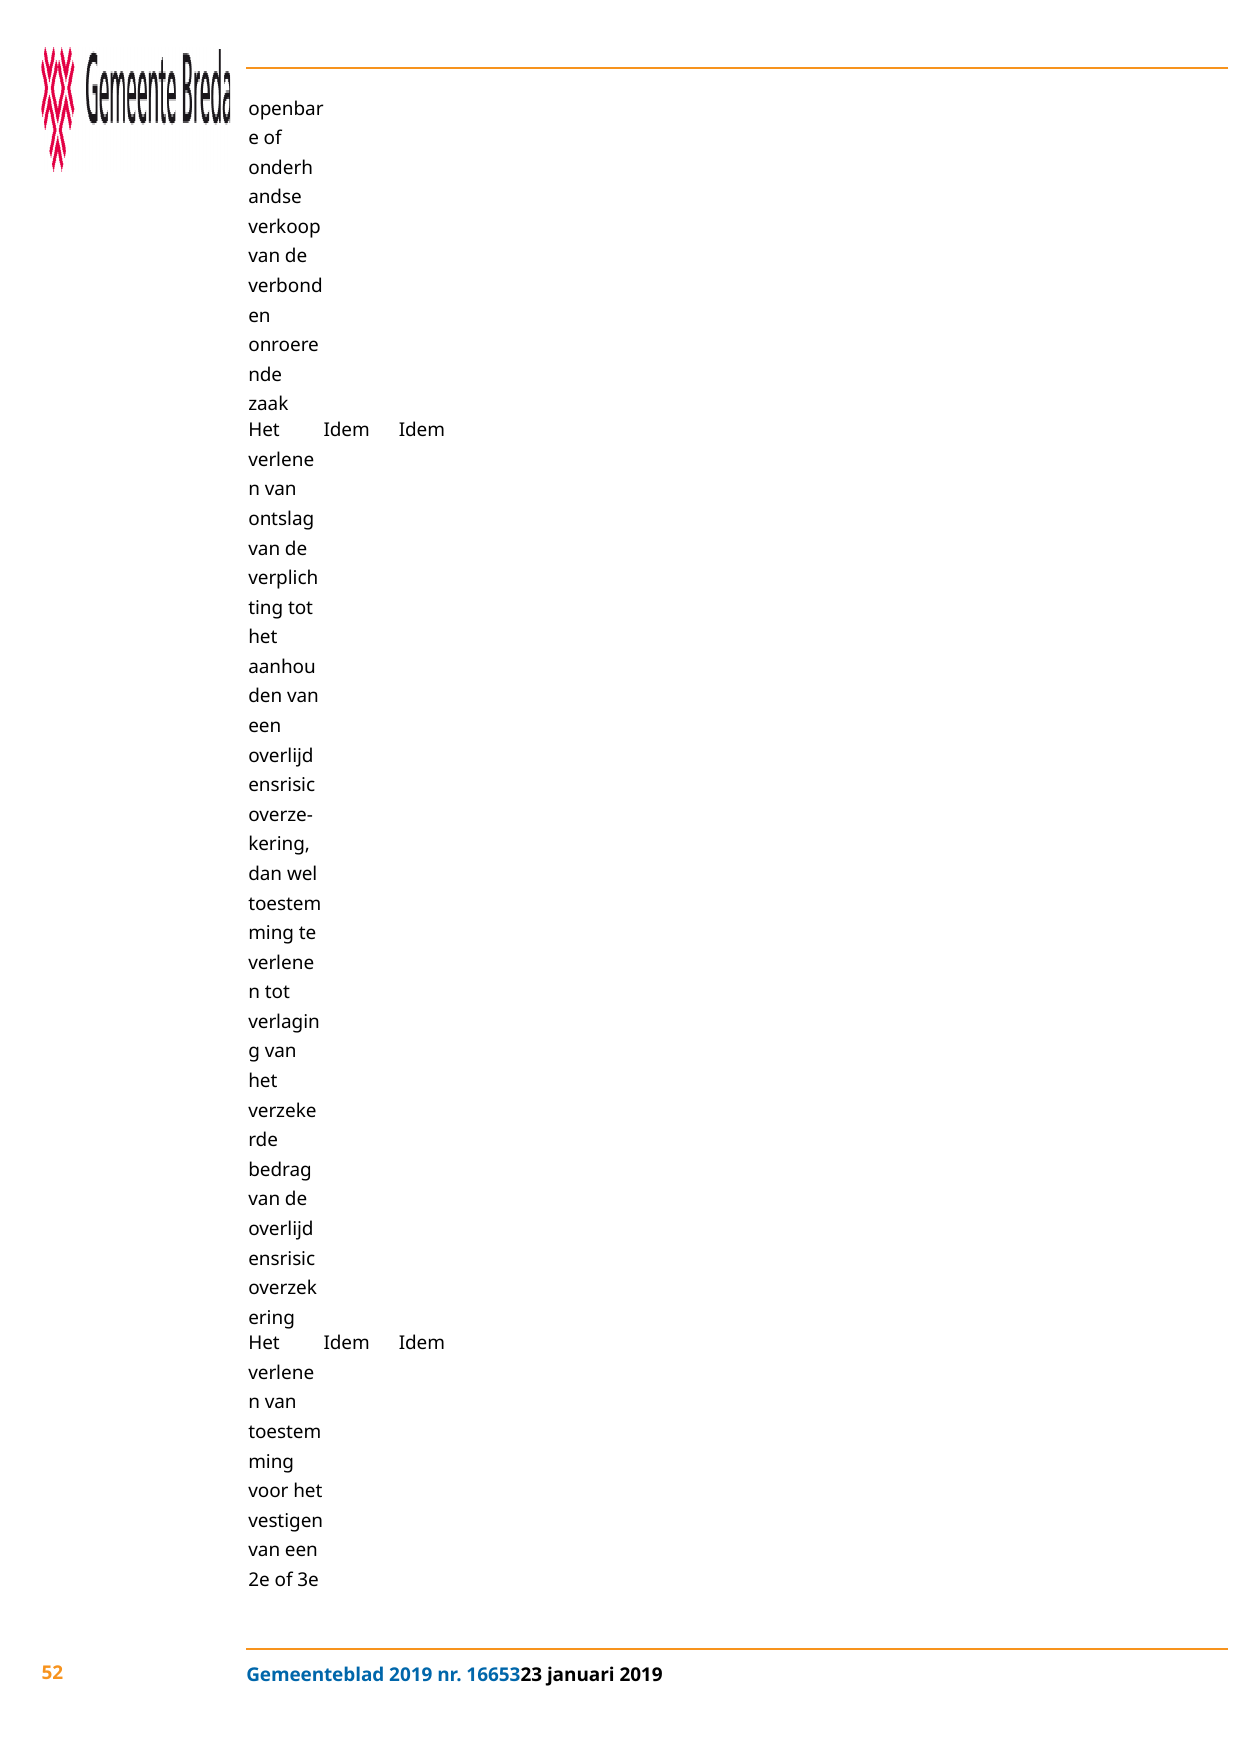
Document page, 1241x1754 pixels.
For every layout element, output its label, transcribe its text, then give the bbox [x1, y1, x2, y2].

table_cell [323, 95, 398, 416]
table_cell Het verlenen van ontslag van de verplichting tot het aanhouden van een overlijdensrisicoverze- kering, dan wel toestemming te verlenen tot verlaging van het verzekerde bedrag van de overlijdensrisicoverzekering [248, 416, 323, 1329]
table_cell Idem [399, 1330, 474, 1592]
table_cell Idem [399, 416, 474, 1329]
table_cell [474, 95, 549, 416]
table_cell Idem [323, 1330, 398, 1592]
table_cell Het verlenen van toestemming voor het vestigen van een 2e of 3e [248, 1330, 323, 1592]
table_cell [474, 416, 549, 1329]
picture [41, 47, 231, 172]
table_cell openbare of onderhandse verkoop van de verbonden onroerende zaak [248, 95, 323, 416]
table_cell Idem [323, 416, 398, 1329]
table_cell [474, 1330, 549, 1592]
table_cell [399, 95, 474, 416]
